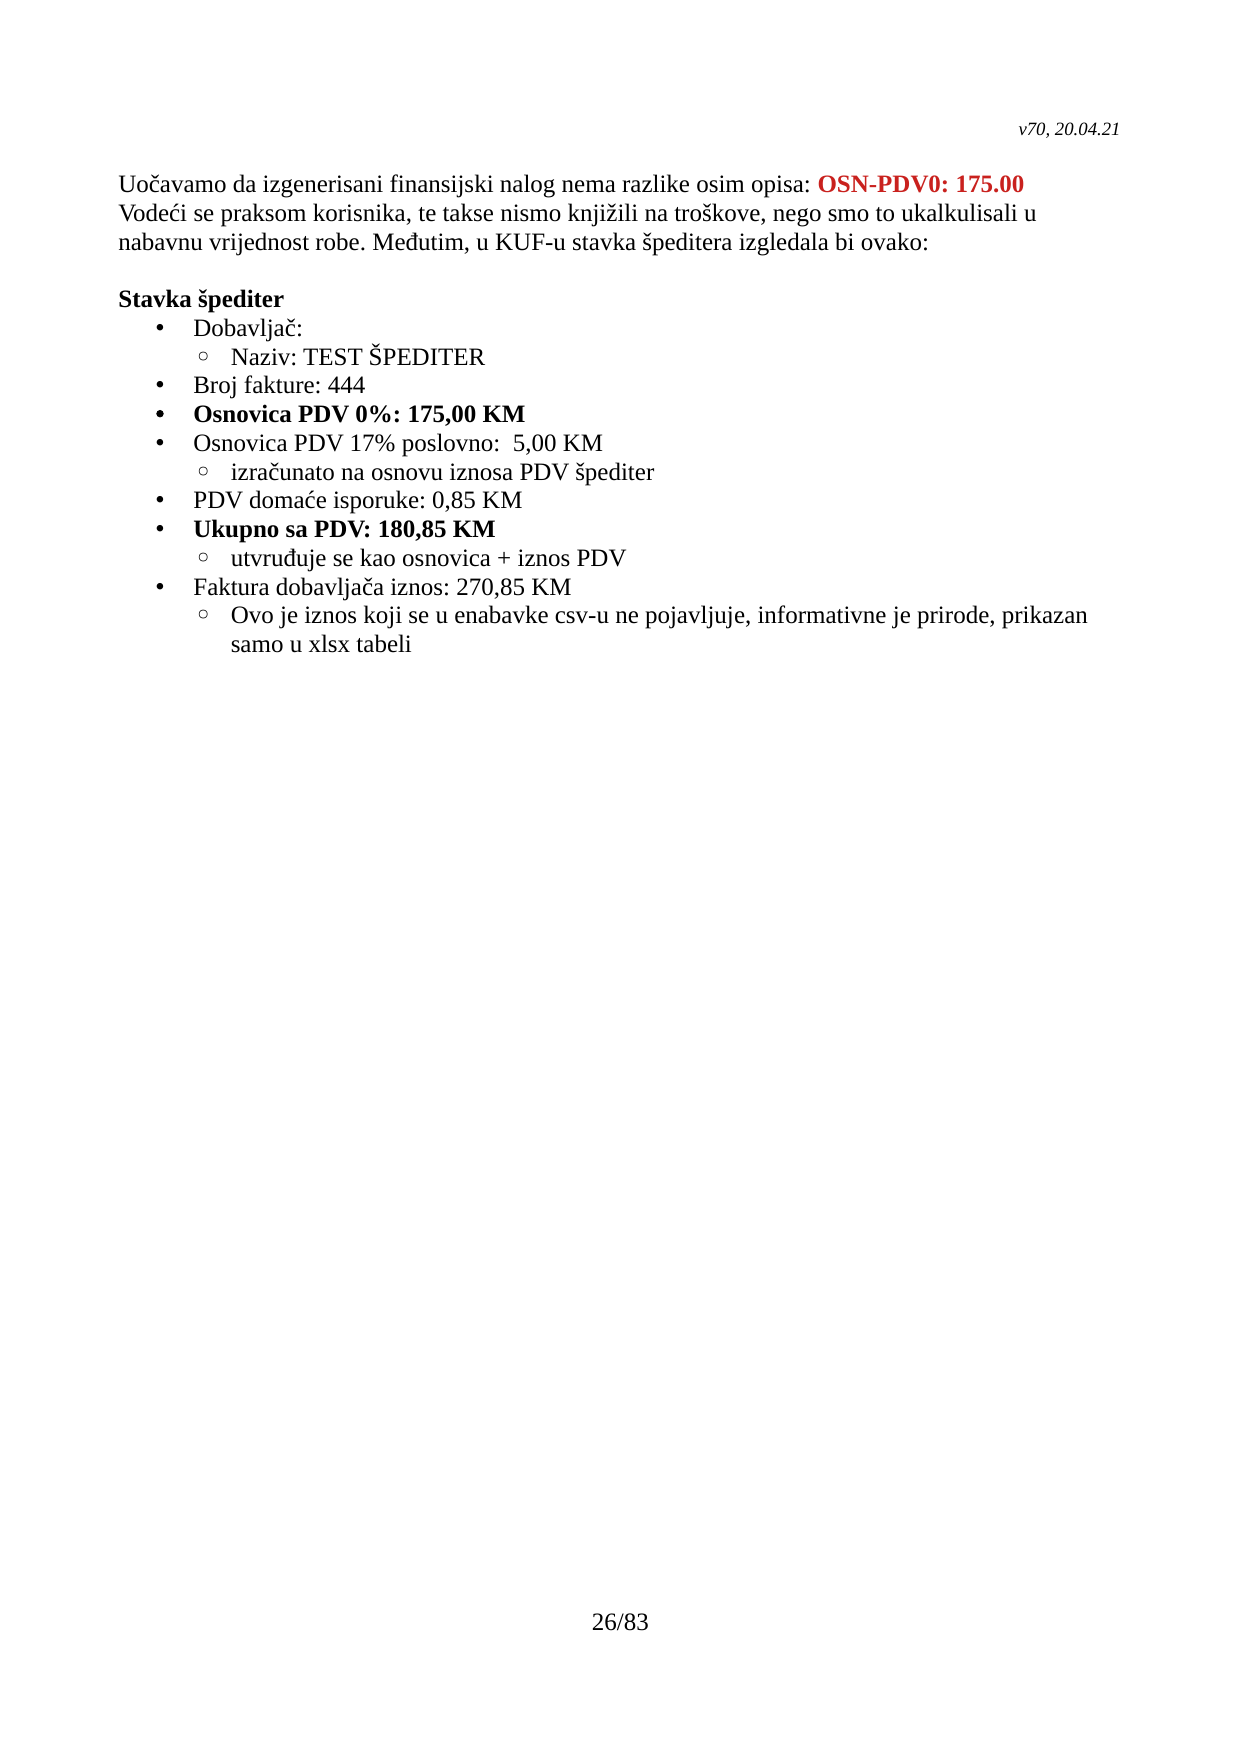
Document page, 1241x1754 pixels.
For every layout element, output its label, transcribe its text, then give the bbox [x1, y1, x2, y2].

list Dobavljač: [156, 313, 1122, 342]
list Broj fakture: 444 [156, 370, 1122, 399]
list Osnovica PDV 0%: 175,00 KM [156, 399, 1122, 428]
text Stavka špediter [118, 284, 1122, 313]
text Vodeći se praksom korisnika, te takse nismo knjižili na troškove, nego smo to ukalkulisali u nabavnu vrijednost robe. Međutim, u KUF-u stavka špeditera izgledala bi ovako: [118, 198, 1122, 255]
list Ukupno sa PDV: 180,85 KM [156, 514, 1122, 543]
list utvruđuje se kao osnovica + iznos PDV [193, 543, 1122, 572]
list Faktura dobavljača iznos: 270,85 KM [156, 572, 1122, 600]
list Osnovica PDV 17% poslovno: 5,00 KM [156, 428, 1122, 457]
list izračunato na osnovu iznosa PDV špediter [193, 457, 1122, 485]
text Uočavamo da izgenerisani finansijski nalog nema razlike osim opisa: OSN-PDV0: 175.00 [118, 169, 1122, 198]
list Ovo je iznos koji se u enabavke csv-u ne pojavljuje, informativne je prirode, prikazan samo u xlsx tabeli [193, 600, 1122, 658]
list PDV domaće isporuke: 0,85 KM [156, 485, 1122, 514]
list Naziv: TEST ŠPEDITER [193, 342, 1122, 370]
